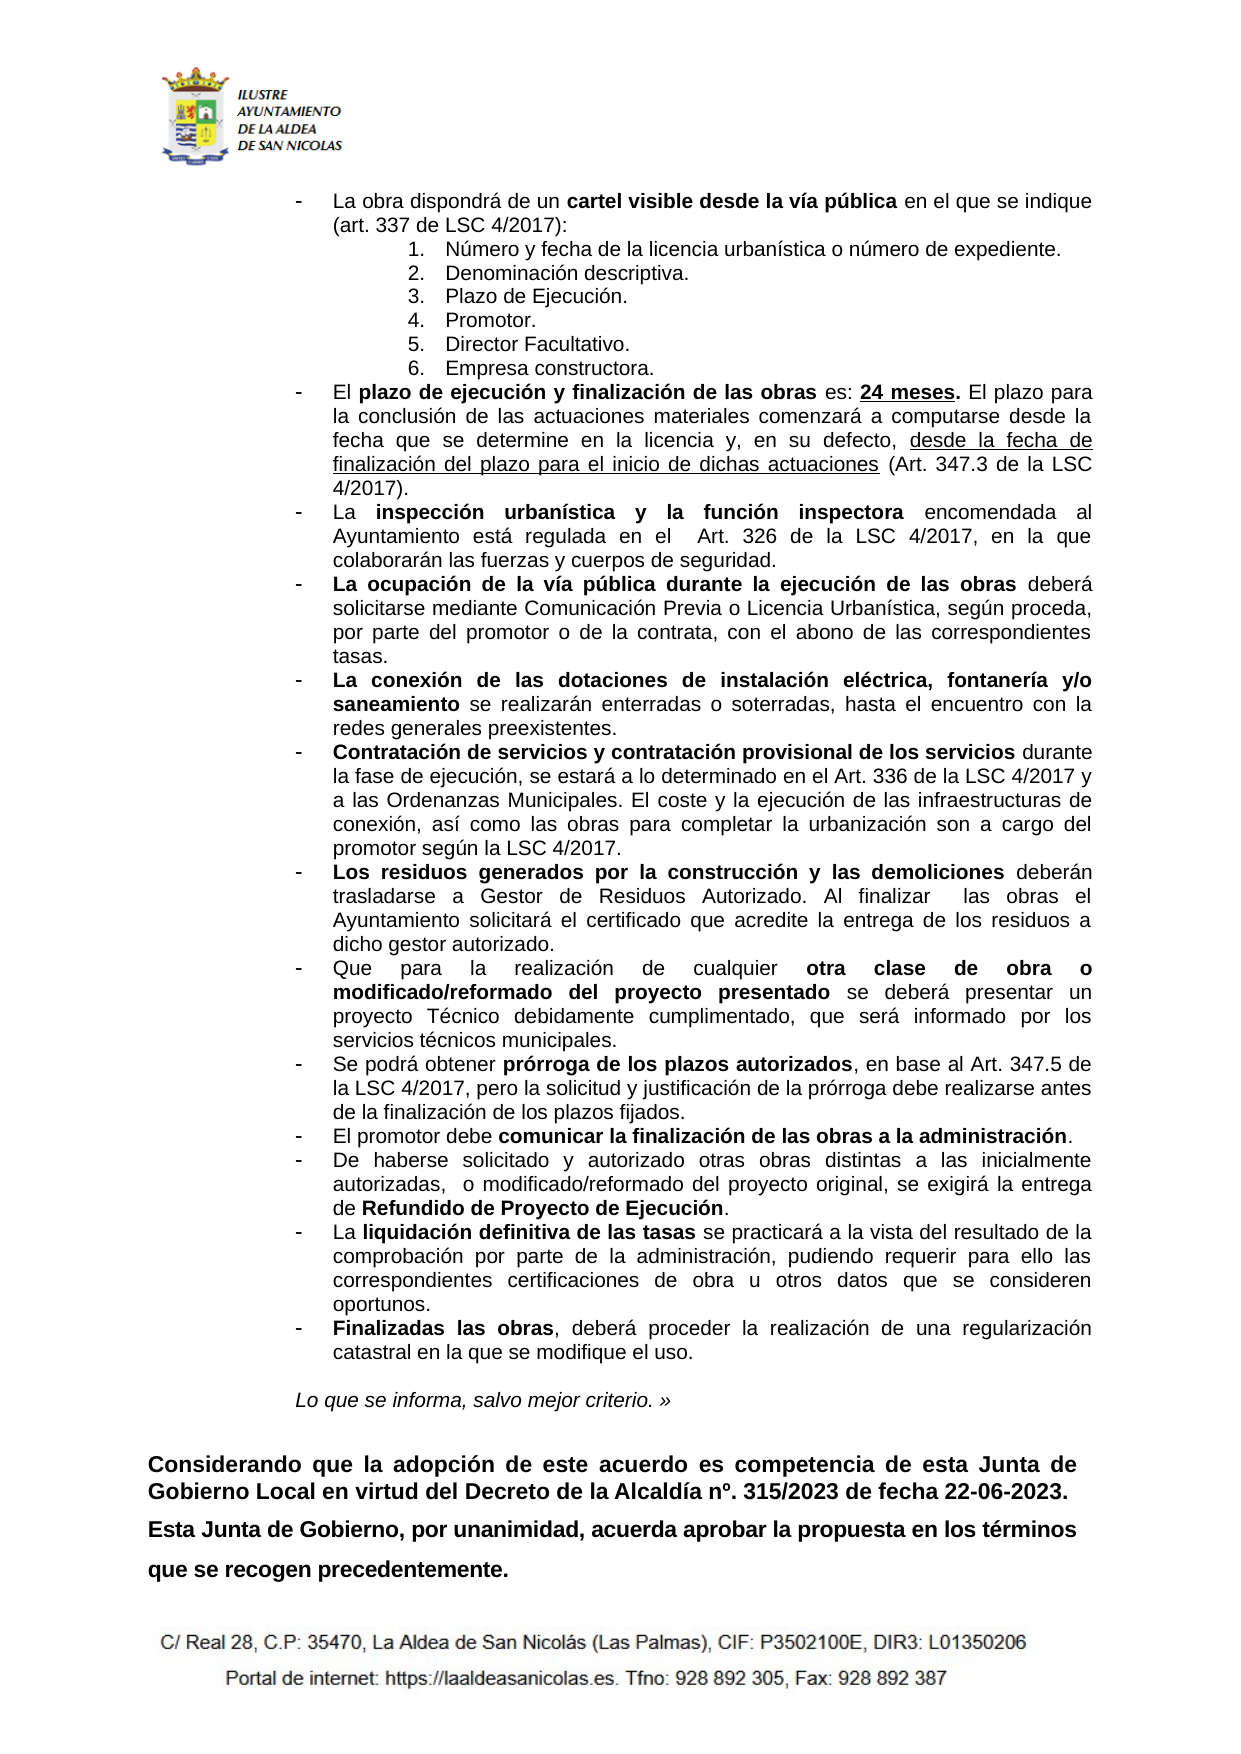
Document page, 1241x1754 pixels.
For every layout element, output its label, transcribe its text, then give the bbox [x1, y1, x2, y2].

list Empresa constructora. [408, 356, 1093, 380]
list Plazo de Ejecución. [408, 284, 1093, 308]
list Que para la realización de cualquier otra clase de obra o modificado/reformado del proyecto presentado se deberá presentar un proyecto Técnico debidamente cumplimentado, que será informado por los servicios técnicos municipales. [295, 956, 1093, 1052]
list Número y fecha de la licencia urbanística o número de expediente. [408, 236, 1093, 260]
picture [148, 59, 358, 173]
list La liquidación definitiva de las tasas se practicará a la vista del resultado de la comprobación por parte de la administración, pudiendo requerir para ello las correspondientes certificaciones de obra u otros datos que se consideren oportunos. [295, 1220, 1093, 1316]
list La obra dispondrá de un cartel visible desde la vía pública en el que se indique (art. 337 de LSC 4/2017): [295, 188, 1093, 236]
list Promotor. [408, 308, 1093, 332]
text Esta Junta de Gobierno, por unanimidad, acuerda aprobar la propuesta en los términos que se recogen precedentemente. [148, 1516, 1078, 1582]
list El promotor debe comunicar la finalización de las obras a la administración. [295, 1124, 1093, 1148]
list Denominación descriptiva. [408, 260, 1093, 284]
list La ocupación de la vía pública durante la ejecución de las obras deberá solicitarse mediante Comunicación Previa o Licencia Urbanística, según proceda, por parte del promotor o de la contrata, con el abono de las correspondientes tasas. [295, 572, 1093, 668]
list Los residuos generados por la construcción y las demoliciones deberán trasladarse a Gestor de Residuos Autorizado. Al finalizar las obras el Ayuntamiento solicitará el certificado que acredite la entrega de los residuos a dicho gestor autorizado. [295, 860, 1093, 956]
list Lo que se informa, salvo mejor criterio. » [295, 1388, 1093, 1412]
list De haberse solicitado y autorizado otras obras distintas a las inicialmente autorizadas, o modificado/reformado del proyecto original, se exigirá la entrega de Refundido de Proyecto de Ejecución. [295, 1148, 1093, 1220]
picture [148, 1626, 1034, 1694]
list La inspección urbanística y la función inspectora encomendada al Ayuntamiento está regulada en el Art. 326 de la LSC 4/2017, en la que colaborarán las fuerzas y cuerpos de seguridad. [295, 500, 1093, 572]
list El plazo de ejecución y finalización de las obras es: 24 meses. El plazo para la conclusión de las actuaciones materiales comenzará a computarse desde la fecha que se determine en la licencia y, en su defecto, desde la fecha de finalización del plazo para el inicio de dichas actuaciones (Art. 347.3 de la LSC 4/2017). [295, 380, 1093, 500]
list Contratación de servicios y contratación provisional de los servicios durante la fase de ejecución, se estará a lo determinado en el Art. 336 de la LSC 4/2017 y a las Ordenanzas Municipales. El coste y la ejecución de las infraestructuras de conexión, así como las obras para completar la urbanización son a cargo del promotor según la LSC 4/2017. [295, 740, 1093, 860]
list Se podrá obtener prórroga de los plazos autorizados, en base al Art. 347.5 de la LSC 4/2017, pero la solicitud y justificación de la prórroga debe realizarse antes de la finalización de los plazos fijados. [295, 1052, 1093, 1124]
text Considerando que la adopción de este acuerdo es competencia de esta Junta de Gobierno Local en virtud del Decreto de la Alcaldía nº. 315/2023 de fecha 22-06-2023. [148, 1451, 1078, 1504]
list Finalizadas las obras, deberá proceder la realización de una regularización catastral en la que se modifique el uso. [295, 1316, 1093, 1364]
list La conexión de las dotaciones de instalación eléctrica, fontanería y/o saneamiento se realizarán enterradas o soterradas, hasta el encuentro con la redes generales preexistentes. [295, 668, 1093, 740]
list Director Facultativo. [408, 332, 1093, 356]
